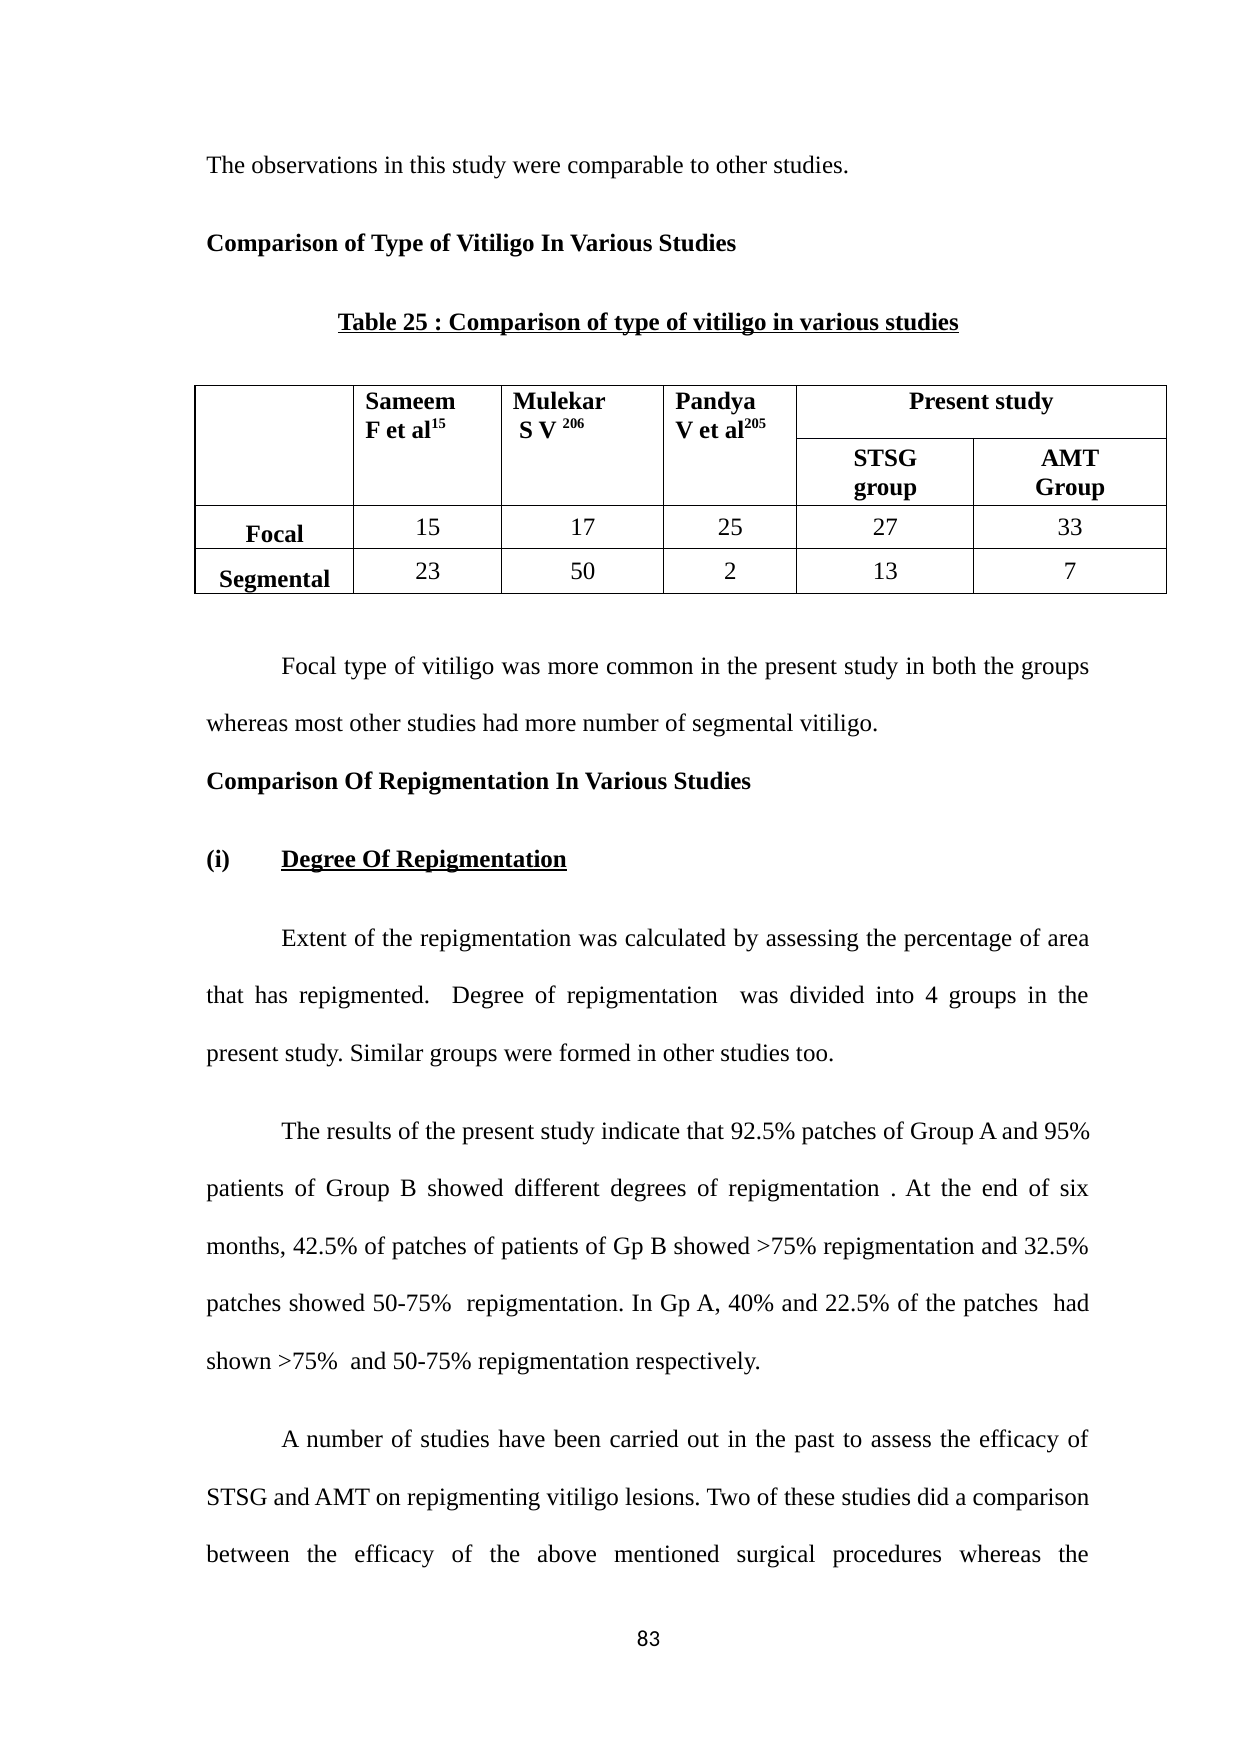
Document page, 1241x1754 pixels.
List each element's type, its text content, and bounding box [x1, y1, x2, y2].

table_cell Focal [196, 506, 353, 548]
table_cell 17 [502, 506, 663, 548]
table_header Sameem F et al15 [354, 386, 501, 505]
table_cell STSG group [797, 439, 973, 505]
table_cell Segmental [196, 549, 353, 592]
table_header Present study [797, 386, 1166, 438]
list Degree Of Repigmentation [206, 844, 1090, 873]
text The observations in this study were comparable to other studies. [206, 150, 1090, 179]
text Comparison of Type of Vitiligo In Various Studies [206, 228, 1090, 257]
text Focal type of vitiligo was more common in the present study in both the groups whereas most other studies had more number of segmental vitiligo. [206, 651, 1090, 737]
text The results of the present study indicate that 92.5% patches of Group A and 95% patients of Group B showed different degrees of repigmentation . At the end of six months, 42.5% of patches of patients of Gp B showed >75% repigmentation and 32.5% patches showed 50-75% repigmentation. In Gp A, 40% and 22.5% of the patches had shown >75% and 50-75% repigmentation respectively. [206, 1116, 1090, 1375]
text Table 25 : Comparison of type of vitiligo in various studies [206, 307, 1090, 335]
text Comparison Of Repigmentation In Various Studies [206, 766, 1090, 795]
table_cell 27 [797, 506, 973, 548]
table_cell 33 [974, 506, 1166, 548]
table_cell 13 [797, 549, 973, 592]
text Extent of the repigmentation was calculated by assessing the percentage of area that has repigmented. Degree of repigmentation was divided into 4 groups in the present study. Similar groups were formed in other studies too. [206, 923, 1090, 1066]
table_header Pandya V et al205 [664, 386, 796, 505]
table_cell 2 [664, 549, 796, 592]
text A number of studies have been carried out in the past to assess the efficacy of STSG and AMT on repigmenting vitiligo lesions. Two of these studies did a comparison between the efficacy of the above mentioned surgical procedures whereas the [206, 1424, 1090, 1568]
table_cell 15 [354, 506, 501, 548]
table_cell 23 [354, 549, 501, 592]
table_cell 25 [664, 506, 796, 548]
table_cell 7 [974, 549, 1166, 592]
table_cell AMT Group [974, 439, 1166, 505]
table_header Mulekar S V 206 [502, 386, 663, 505]
table_cell 50 [502, 549, 663, 592]
table_header [196, 386, 353, 505]
